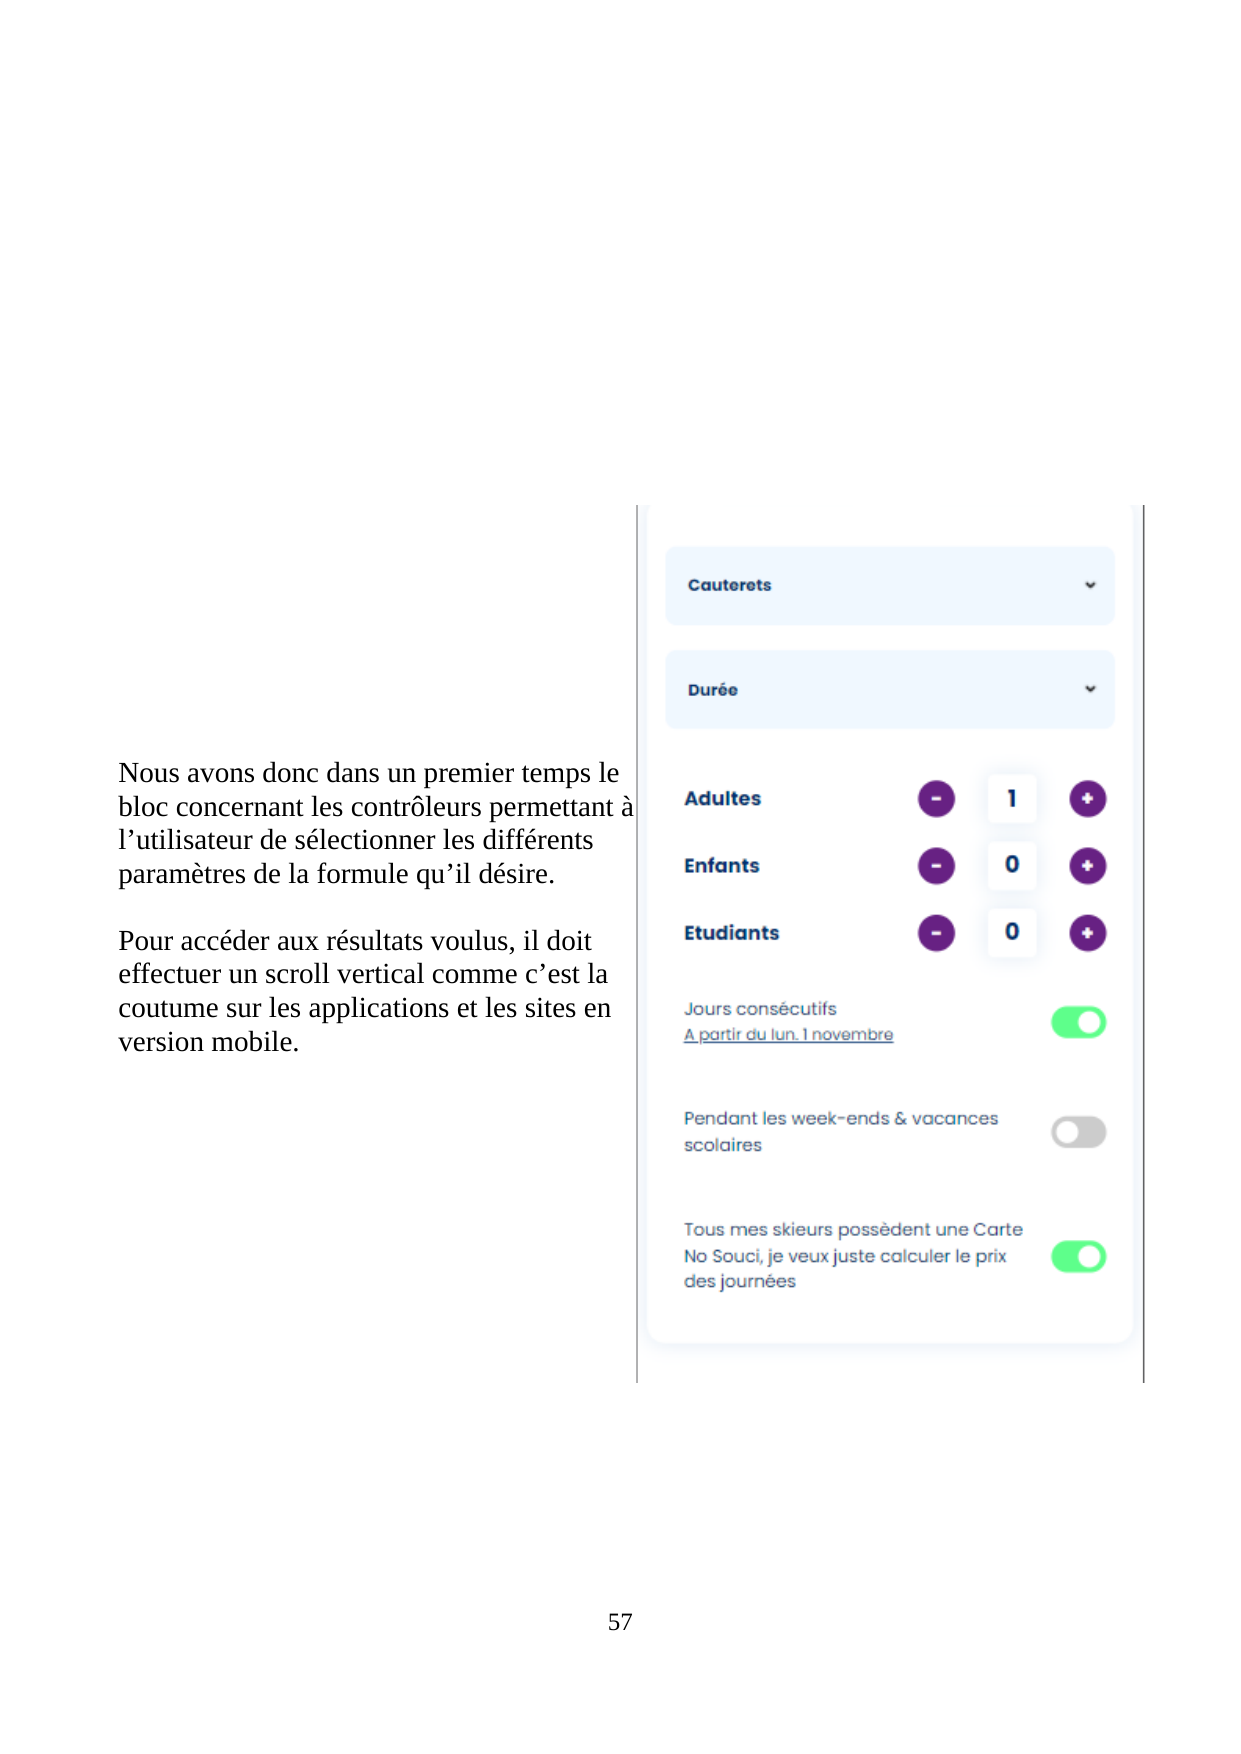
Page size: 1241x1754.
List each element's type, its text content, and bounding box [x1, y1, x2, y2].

text Pour accéder aux résultats voulus, il doit effectuer un scroll vertical comme c’est la coutume sur les applications et les sites en version mobile. [118, 923, 636, 1057]
text Nous avons donc dans un premier temps le bloc concernant les contrôleurs permettant à l’utilisateur de sélectionner les différents paramètres de la formule qu’il désire. [118, 755, 636, 889]
picture [636, 505, 1145, 1383]
